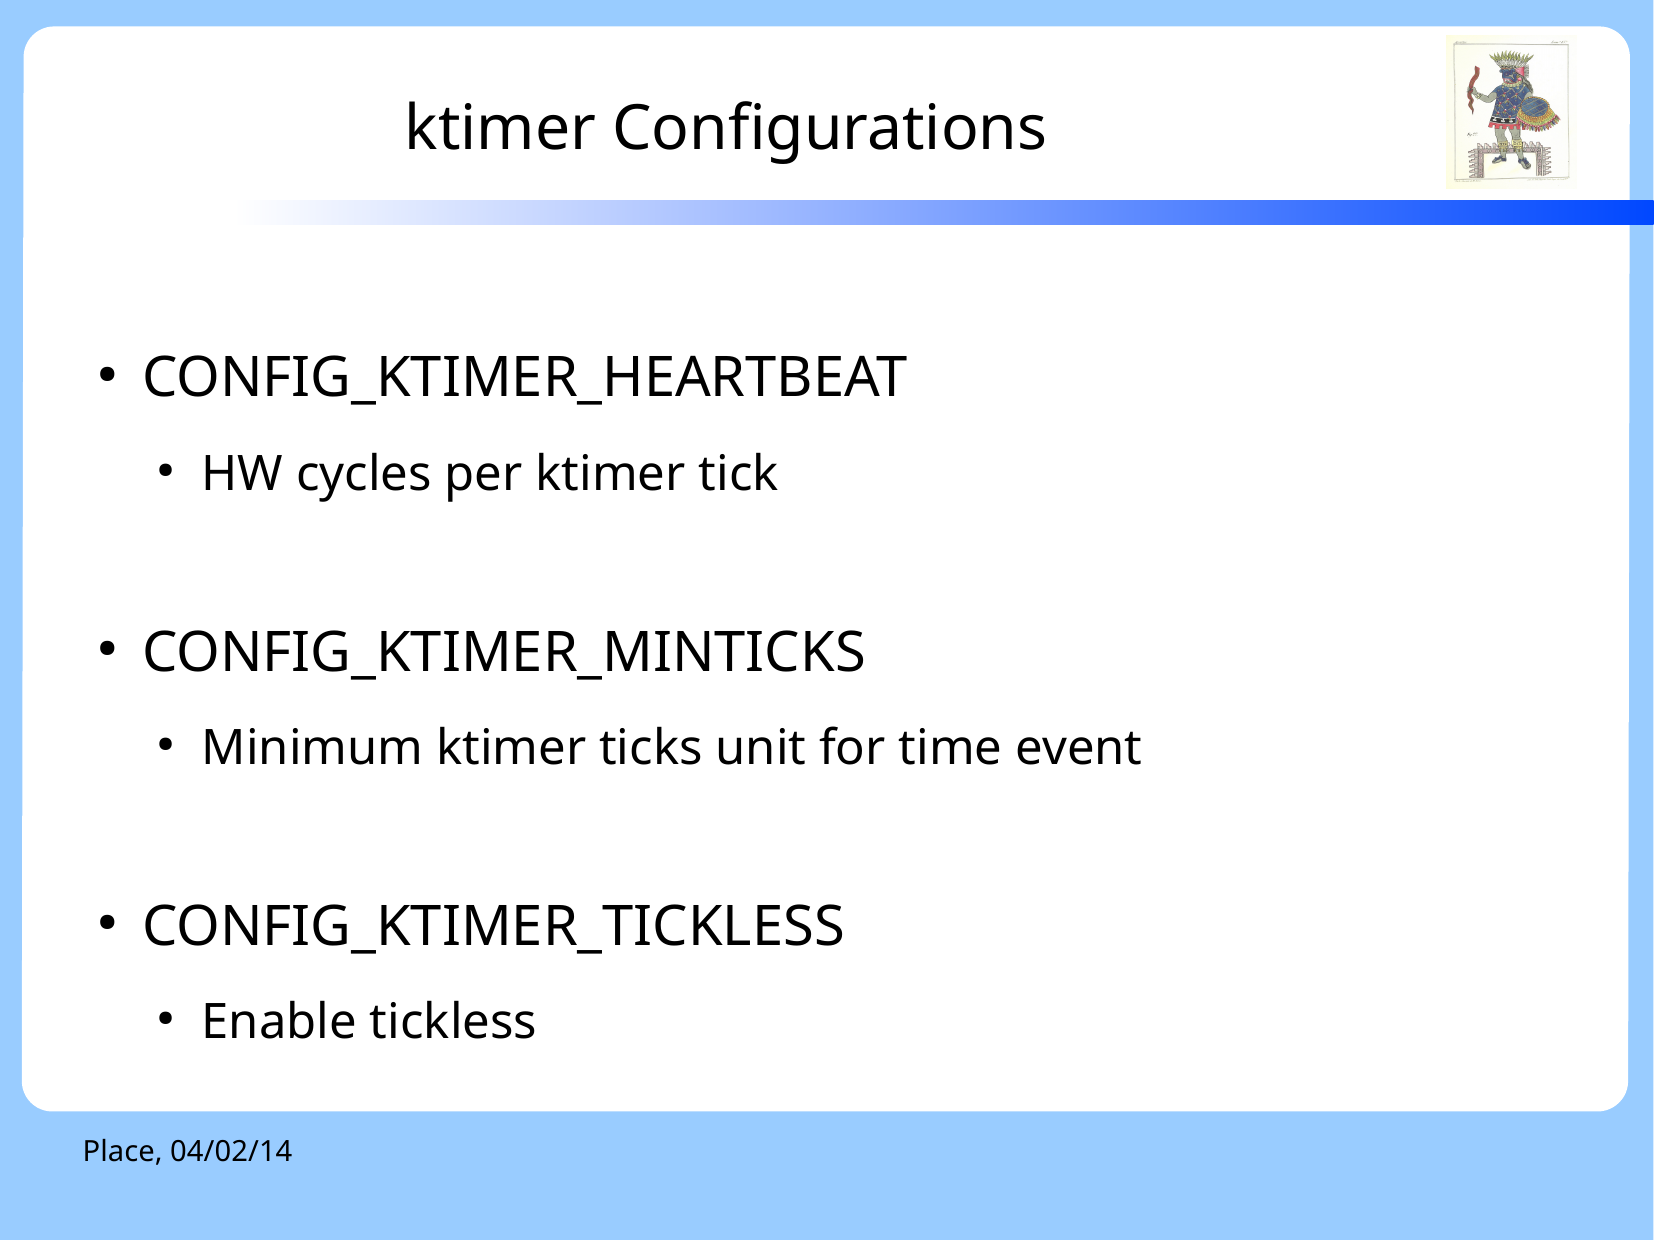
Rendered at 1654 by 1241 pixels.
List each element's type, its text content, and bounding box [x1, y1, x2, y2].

list CONFIG_KTIMER_HEARTBEAT HW cycles per ktimer tick CONFIG_KTIMER_MINTICKS Minimum ktimer ticks unit for time event CONFIG_KTIMER_TICKLESS Enable tickless [82, 236, 1571, 1055]
picture [1446, 35, 1577, 189]
title ktimer Configurations [82, 49, 1371, 201]
